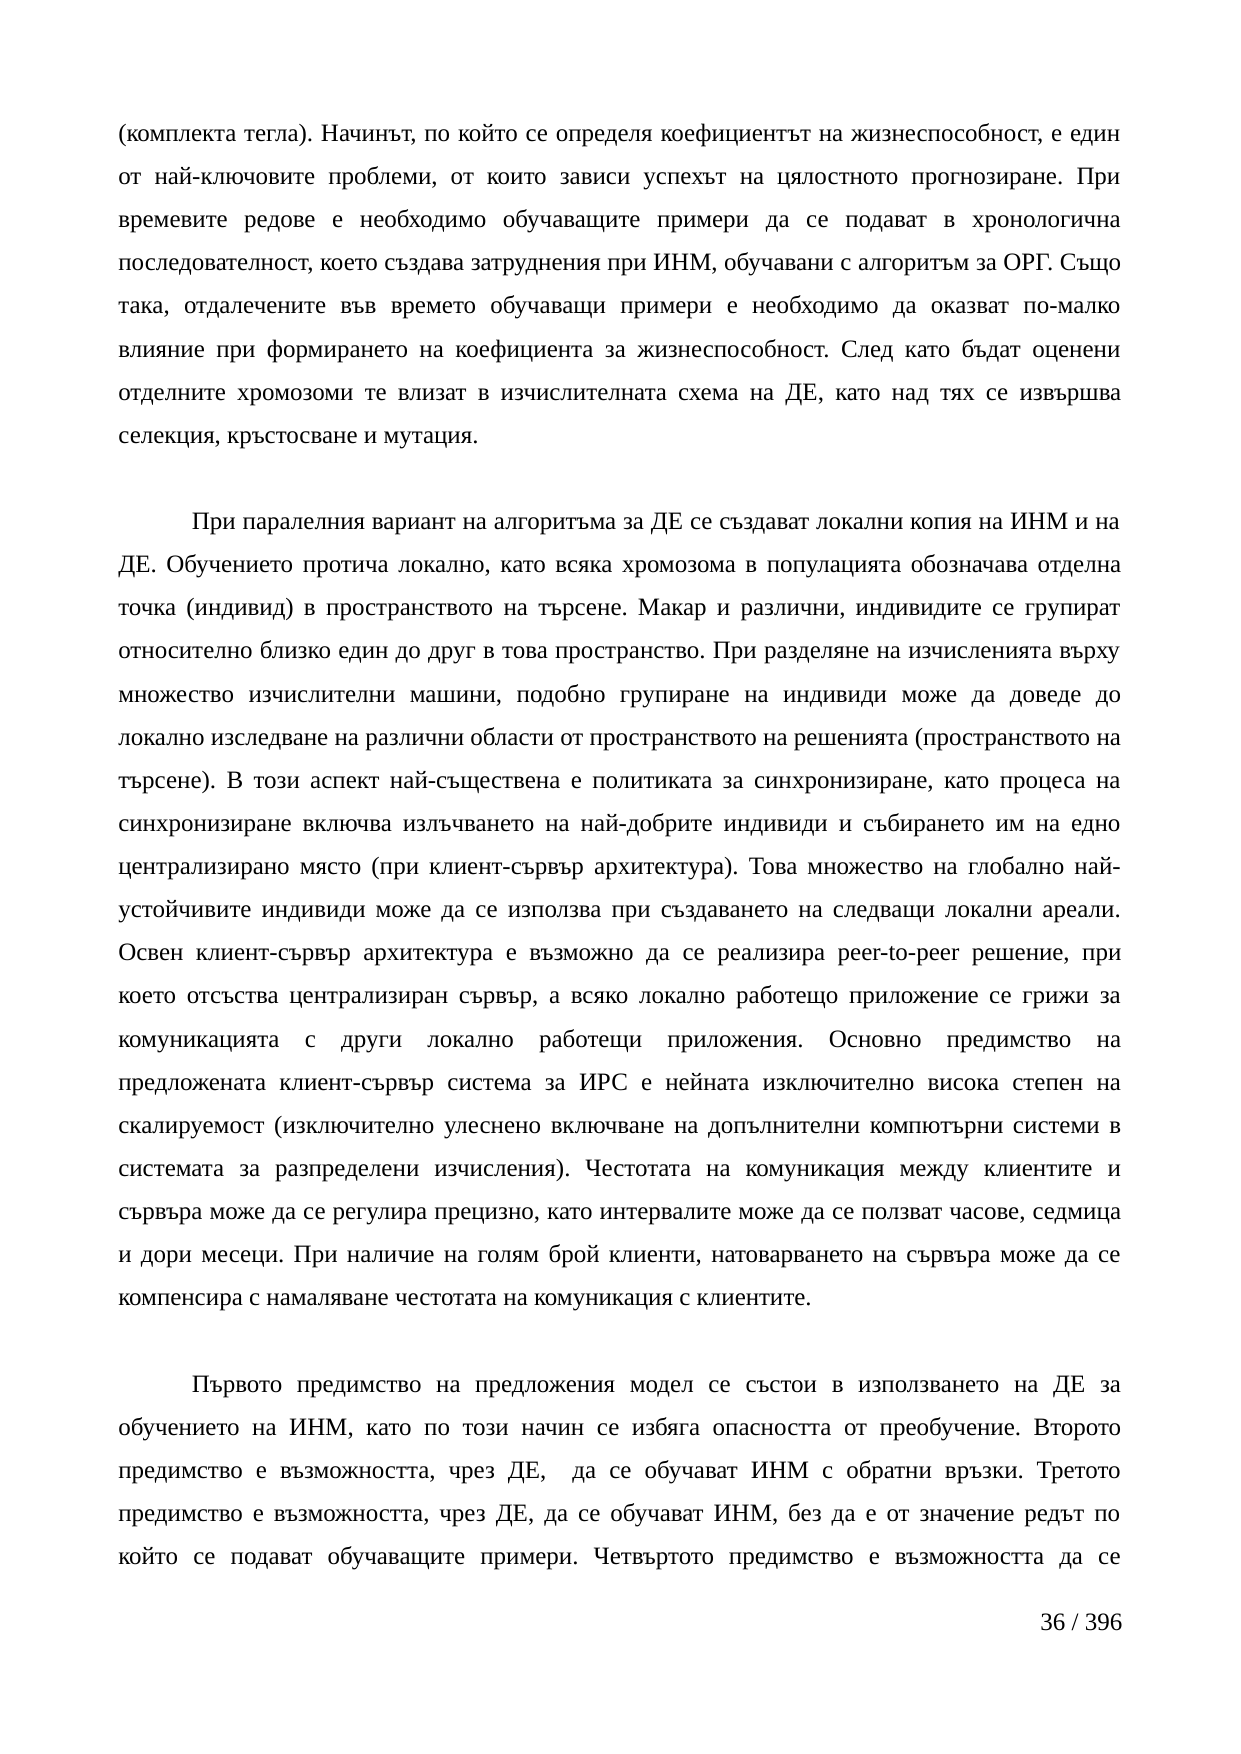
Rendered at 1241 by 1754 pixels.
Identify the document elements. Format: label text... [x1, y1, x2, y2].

text При паралелния вариант на алгоритъма за ДЕ се създават локални копия на ИНМ и на ДЕ. Обучението протича локално, като всяка хромозома в популацията обозначава отделна точка (индивид) в пространството на търсене. Макар и различни, индивидите се групират относително близко един до друг в това пространство. При разделяне на изчисленията върху множество изчислителни машини, подобно групиране на индивиди може да доведе до локално изследване на различни области от пространството на решенията (пространството на търсене). В този аспект най-съществена е политиката за синхронизиране, като процеса на синхронизиране включва излъчването на най-добрите индивиди и събирането им на едно централизирано място (при клиент-сървър архитектура). Това множество на глобално най-устойчивите индивиди може да се използва при създаването на следващи локални ареали. Освен клиент-сървър архитектура е възможно да се реализира peer-to-peer решение, при което отсъства централизиран сървър, а всяко локално работещо приложение се грижи за комуникацията с други локално работещи приложения. Основно предимство на предложената клиент-сървър система за ИРС е нейната изключително висока степен на скалируемост (изключително улеснено включване на допълнителни компютърни системи в системата за разпределени изчисления). Честотата на комуникация между клиентите и сървъра може да се регулира прецизно, като интервалите може да се ползват часове, седмица и дори месеци. При наличие на голям брой клиенти, натоварването на сървъра може да се компенсира с намаляване честотата на комуникация с клиентите. [118, 506, 1122, 1311]
text (комплекта тегла). Начинът, по който се определя коефициентът на жизнеспособност, е един от най-ключовите проблеми, от които зависи успехът на цялостното прогнозиране. При времевите редове е необходимо обучаващите примери да се подават в хронологична последователност, което създава затруднения при ИНМ, обучавани с алгоритъм за ОРГ. Също така, отдалечените във времето обучаващи примери е необходимо да оказват по-малко влияние при формирането на коефициента за жизнеспособност. След като бъдат оценени отделните хромозоми те влизат в изчислителната схема на ДЕ, като над тях се извършва селекция, кръстосване и мутация. [118, 118, 1122, 449]
text Първото предимство на предложения модел се състои в използването на ДЕ за обучението на ИНМ, като по този начин се избяга опасността от преобучение. Второто предимство е възможността, чрез ДЕ, да се обучават ИНМ с обратни връзки. Третото предимство е възможността, чрез ДЕ, да се обучават ИНМ, без да е от значение редът по който се подават обучаващите примери. Четвъртото предимство е възможността да се [118, 1369, 1122, 1570]
